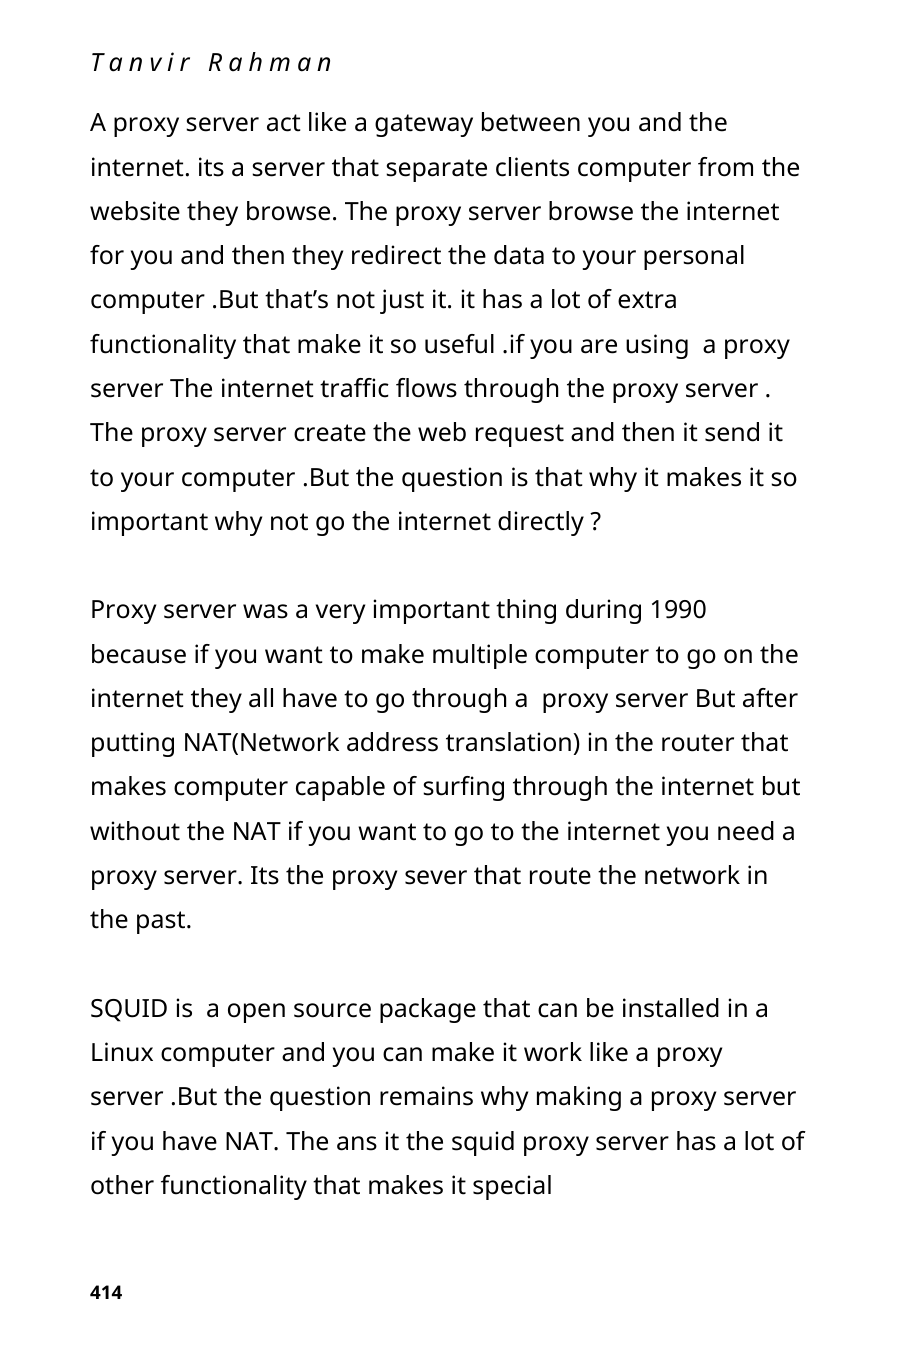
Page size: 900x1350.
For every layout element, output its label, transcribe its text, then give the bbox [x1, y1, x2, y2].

text Proxy server was a very important thing during 1990 because if you want to make multiple computer to go on the internet they all have to go through a proxy server But after putting NAT(Network address translation) in the router that makes computer capable of surfing through the internet but without the NAT if you want to go to the internet you need a proxy server. Its the proxy sever that route the network in the past. [90, 592, 810, 936]
text A proxy server act like a gateway between you and the internet. its a server that separate clients computer from the website they browse. The proxy server browse the internet for you and then they redirect the data to your personal computer .But that’s not just it. it has a lot of extra functionality that make it so useful .if you are using a proxy server The internet traffic flows through the proxy server . The proxy server create the web request and then it send it to your computer .But the question is that why it makes it so important why not go the internet directly ? [90, 105, 810, 537]
text SQUID is a open source package that can be installed in a Linux computer and you can make it work like a proxy server .But the question remains why making a proxy server if you have NAT. The ans it the squid proxy server has a lot of other functionality that makes it special [90, 990, 810, 1202]
